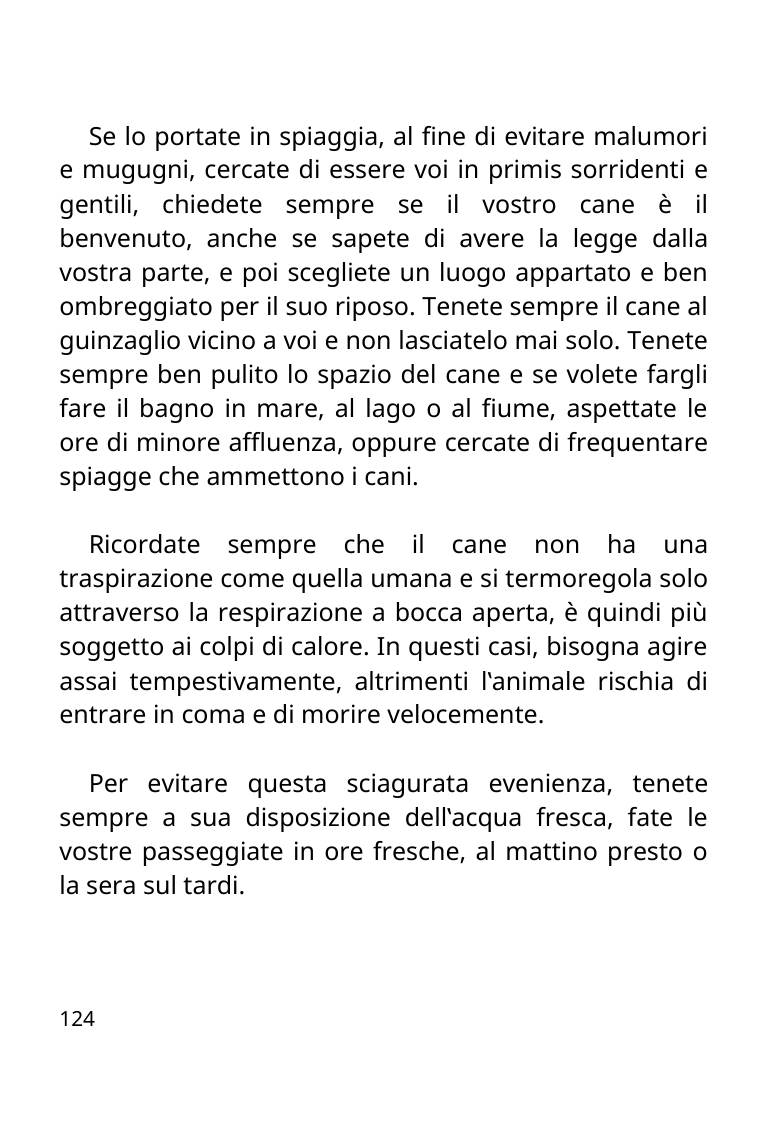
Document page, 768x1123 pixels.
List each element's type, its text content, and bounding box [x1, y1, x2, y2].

text Per evitare questa sciagurata evenienza, tenete sempre a sua disposizione dell‛acqua fresca, fate le vostre passeggiate in ore fresche, al mattino presto o la sera sul tardi. [59, 765, 709, 902]
text Ricordate sempre che il cane non ha una traspirazione come quella umana e si termoregola solo attraverso la respirazione a bocca aperta, è quindi più soggetto ai colpi di calore. In questi casi, bisogna agire assai tempestivamente, altrimenti l‛animale rischia di entrare in coma e di morire velocemente. [59, 527, 709, 731]
text Se lo portate in spiaggia, al fine di evitare malumori e mugugni, cercate di essere voi in primis sorridenti e gentili, chiedete sempre se il vostro cane è il benvenuto, anche se sapete di avere la legge dalla vostra parte, e poi scegliete un luogo appartato e ben ombreggiato per il suo riposo. Tenete sempre il cane al guinzaglio vicino a voi e non lasciatelo mai solo. Tenete sempre ben pulito lo spazio del cane e se volete fargli fare il bagno in mare, al lago o al fiume, aspettate le ore di minore affluenza, oppure cercate di frequentare spiagge che ammettono i cani. [59, 118, 709, 493]
